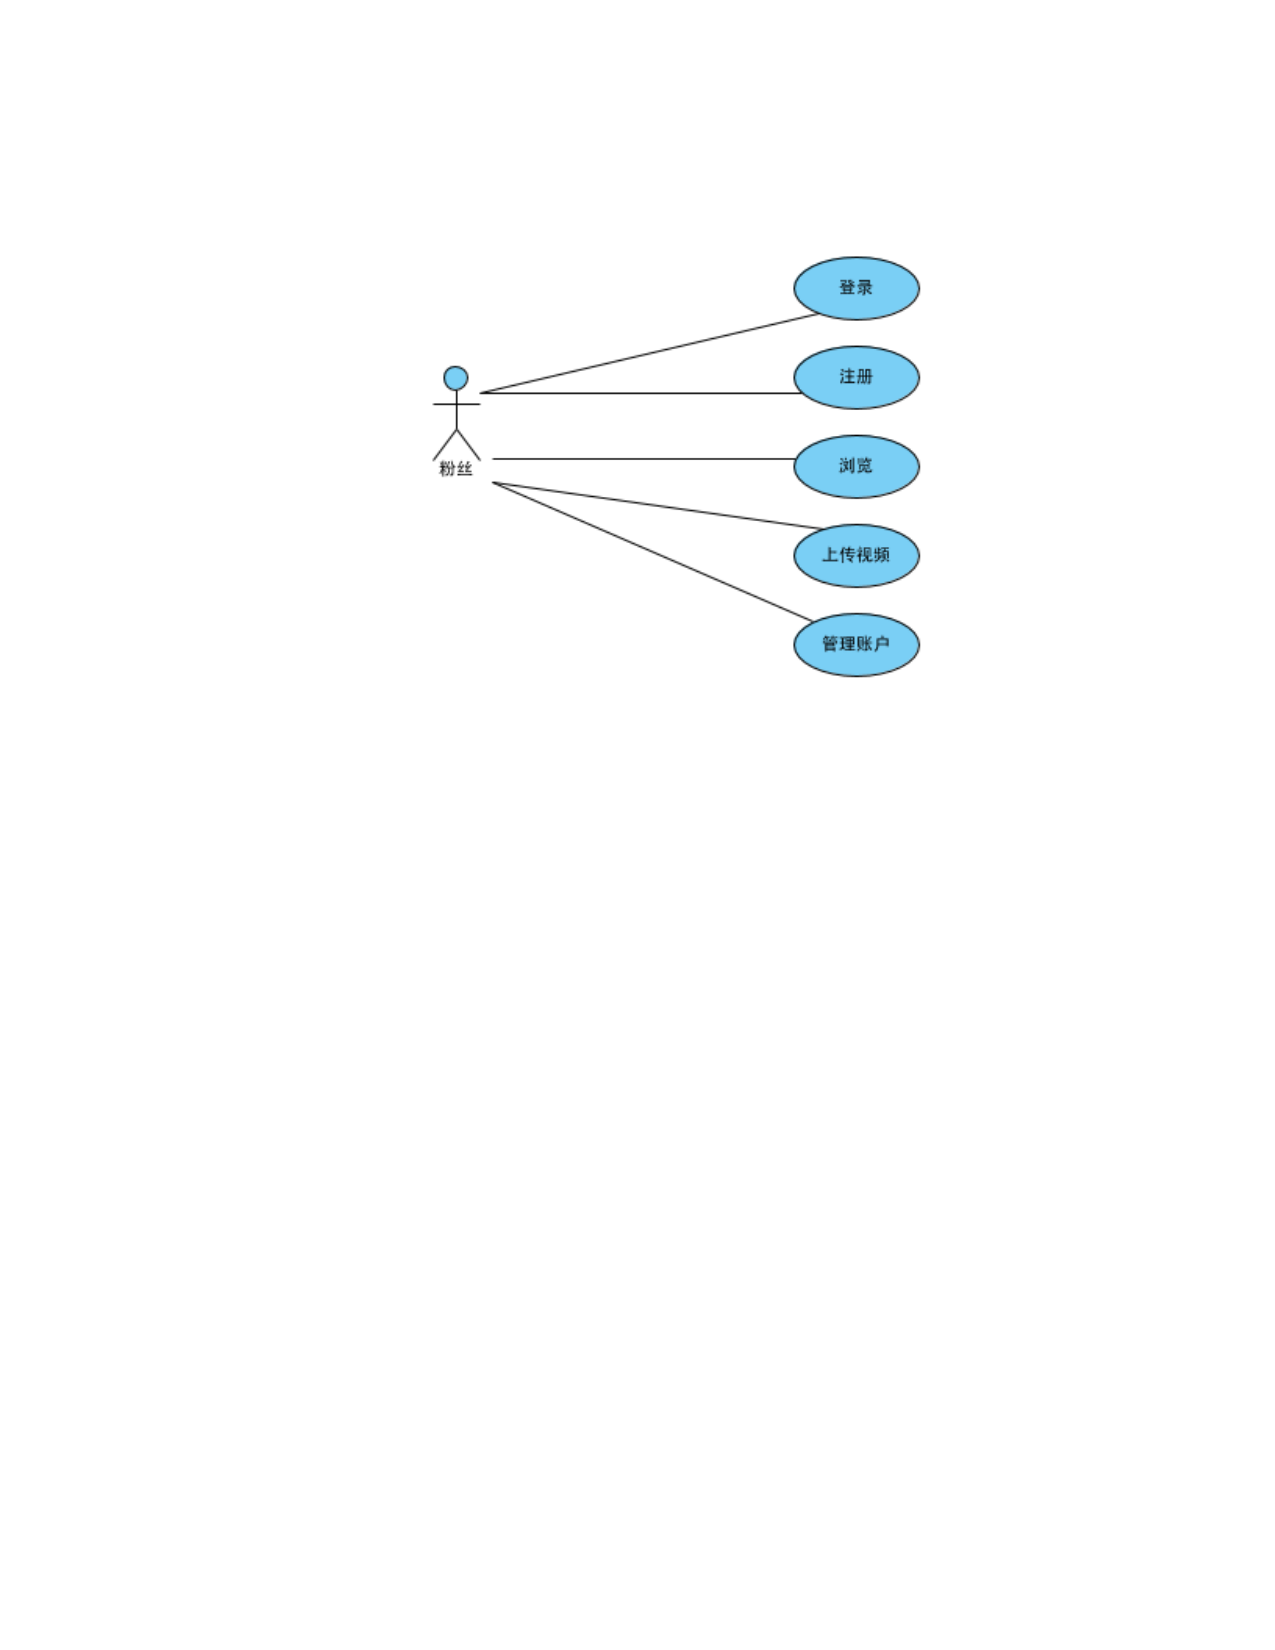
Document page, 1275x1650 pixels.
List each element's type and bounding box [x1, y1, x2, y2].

picture [125, 213, 1150, 693]
